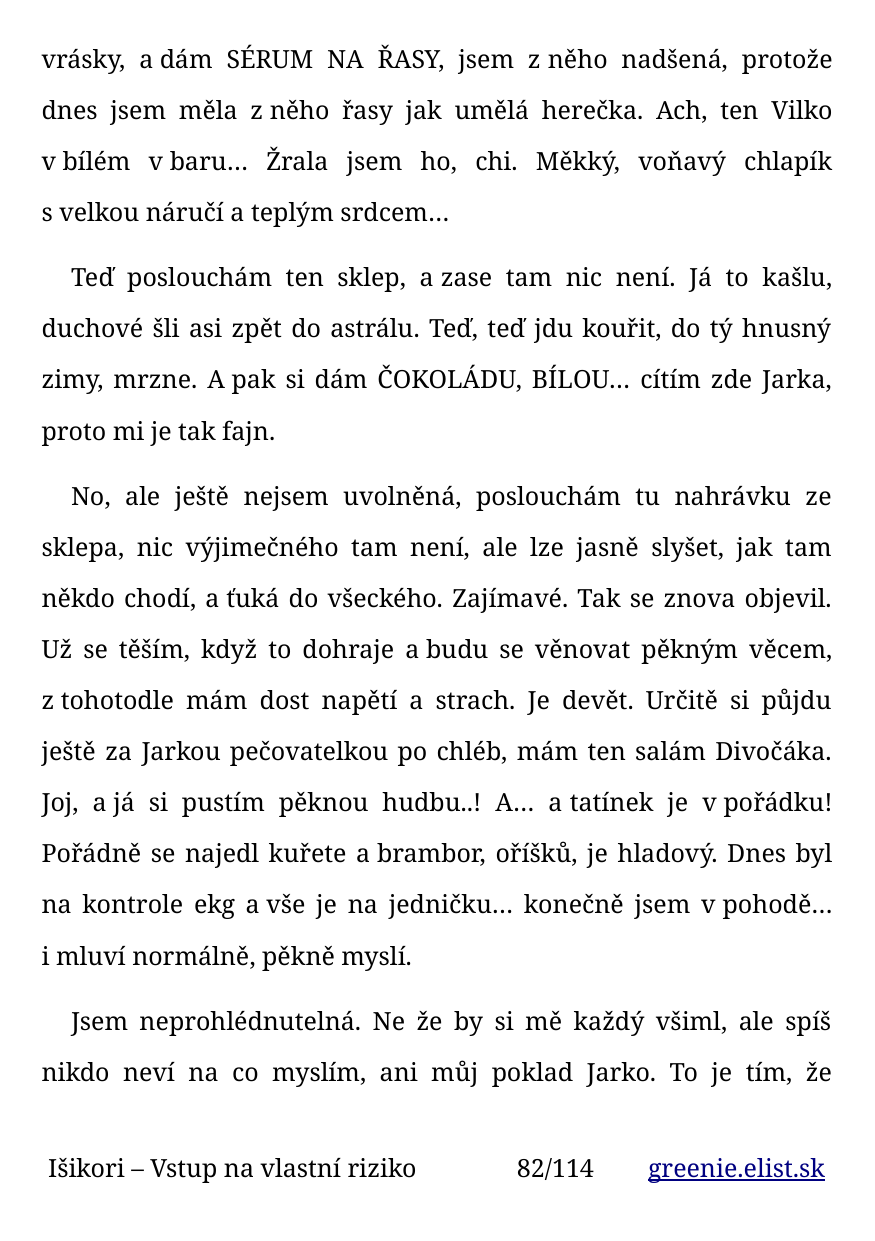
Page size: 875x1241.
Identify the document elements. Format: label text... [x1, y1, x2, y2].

text No, ale ještě nejsem uvolněná, poslouchám tu nahrávku ze sklepa, nic výjimečného tam není, ale lze jasně slyšet, jak tam někdo chodí, a ťuká do všeckého. Zajímavé. Tak se znova objevil. Už se těším, když to dohraje a budu se věnovat pěkným věcem, z tohotodle mám dost napětí a strach. Je devět. Určitě si půjdu ještě za Jarkou pečovatelkou po chléb, mám ten salám Divočáka. Joj, a já si pustím pěknou hudbu..! A… a tatínek je v pořádku! Pořádně se najedl kuřete a brambor, oříšků, je hladový. Dnes byl na kontrole ekg a vše je na jedničku… konečně jsem v pohodě… i mluví normálně, pěkně myslí. [41, 479, 833, 972]
text Teď poslouchám ten sklep, a zase tam nic není. Já to kašlu, duchové šli asi zpět do astrálu. Teď, teď jdu kouřit, do tý hnusný zimy, mrzne. A pak si dám ČOKOLÁDU, BÍLOU… cítím zde Jarka, proto mi je tak fajn. [41, 260, 833, 447]
text vrásky, a dám SÉRUM NA ŘASY, jsem z něho nadšená, protože dnes jsem měla z něho řasy jak umělá herečka. Ach, ten Vilko v bílém v baru… Žrala jsem ho, chi. Měkký, voňavý chlapík s velkou náručí a teplým srdcem… [41, 41, 833, 228]
text Jsem neprohlédnutelná. Ne že by si mě každý všiml, ale spíš nikdo neví na co myslím, ani můj poklad Jarko. To je tím, že [41, 1004, 833, 1089]
